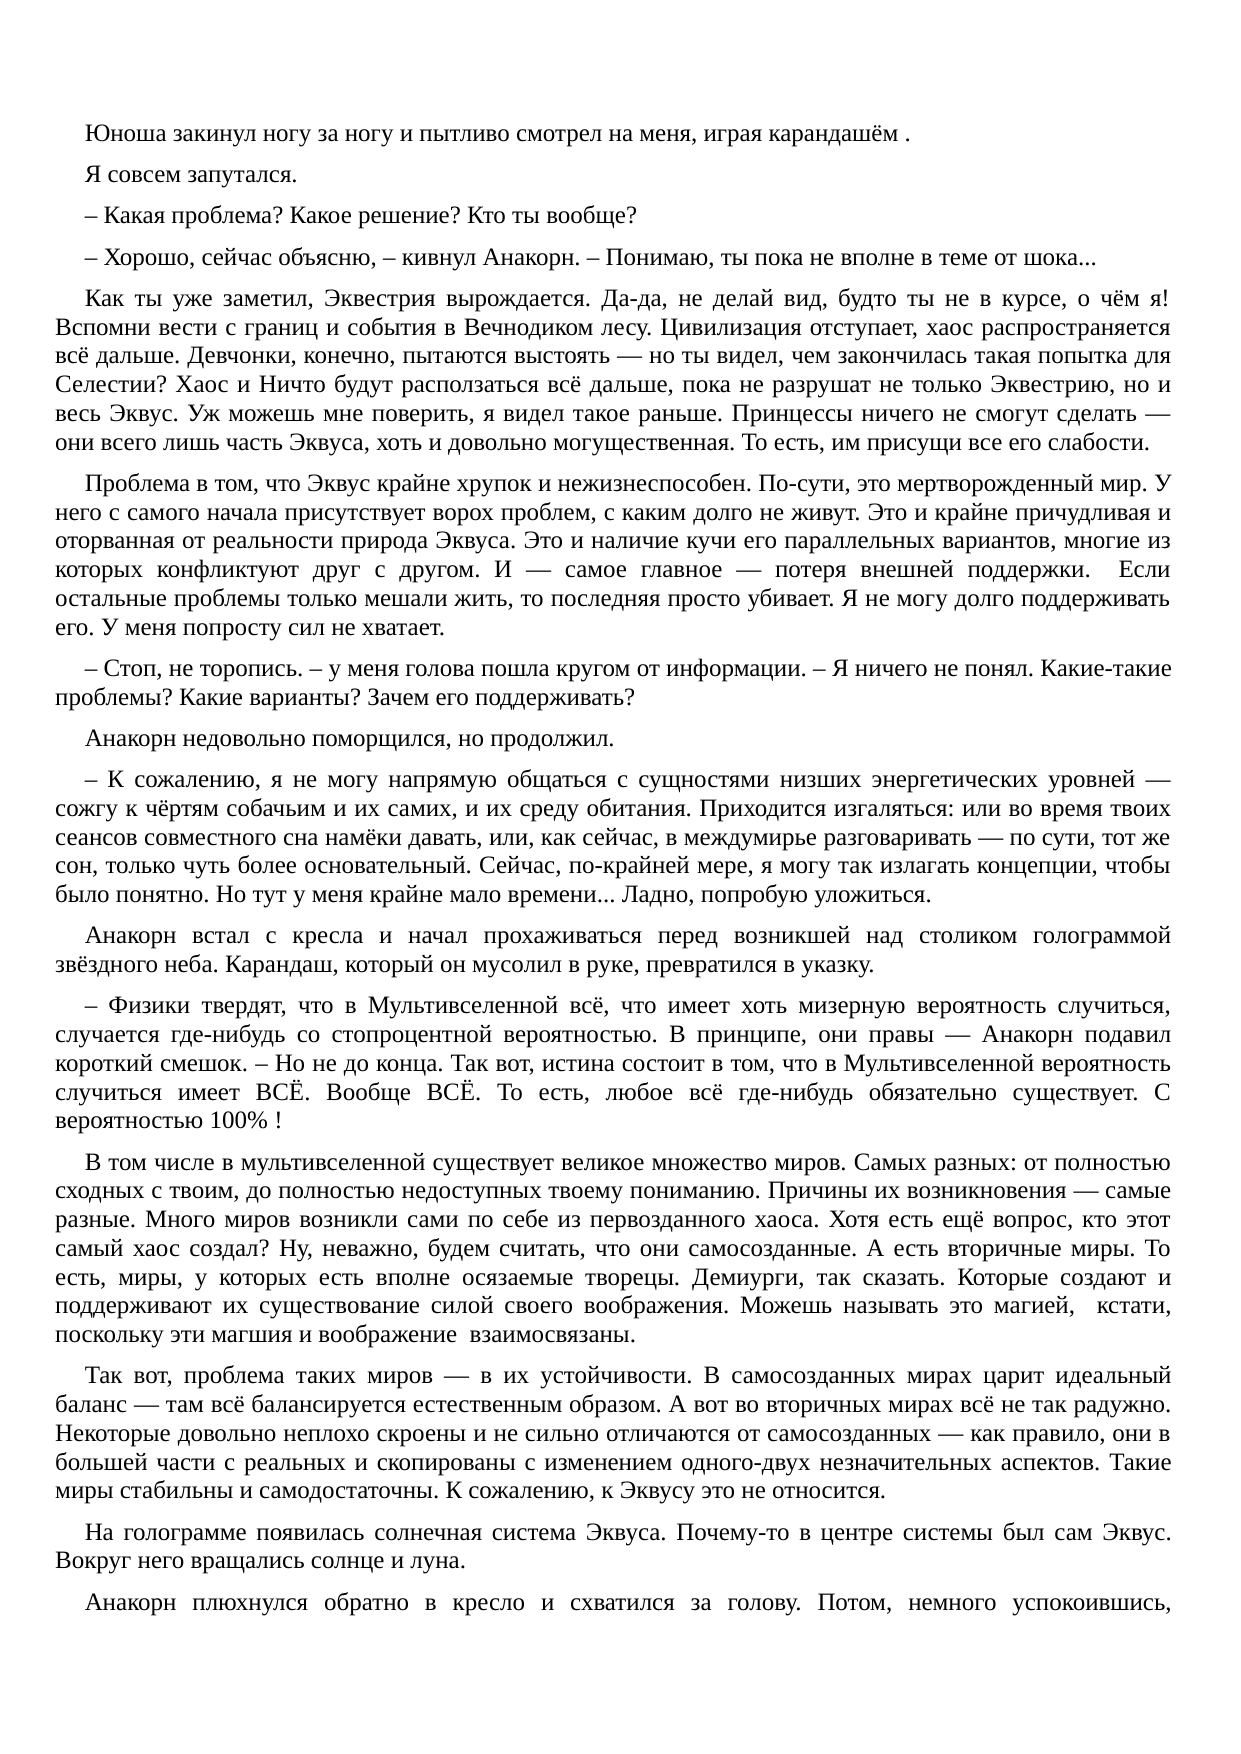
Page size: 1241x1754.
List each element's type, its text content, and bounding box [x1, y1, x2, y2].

text Как ты уже заметил, Эквестрия вырождается. Да-да, не делай вид, будто ты не в курсе, о чём я! Вспомни вести с границ и события в Вечнодиком лесу. Цивилизация отступает, хаос распространяется всё дальше. Девчонки, конечно, пытаются выстоять — но ты видел, чем закончилась такая попытка для Селестии? Хаос и Ничто будут расползаться всё дальше, пока не разрушат не только Эквестрию, но и весь Эквус. Уж можешь мне поверить, я видел такое раньше. Принцессы ничего не смогут сделать — они всего лишь часть Эквуса, хоть и довольно могущественная. То есть, им присущи все его слабости. [55, 283, 1172, 456]
text Анакорн недовольно поморщился, но продолжил. [55, 723, 1172, 752]
text – Какая проблема? Какое решение? Кто ты вообще? [55, 201, 1172, 229]
text В том числе в мультивселенной существует великое множество миров. Самых разных: от полностью сходных с твоим, до полностью недоступных твоему пониманию. Причины их возникновения — самые разные. Много миров возникли сами по себе из первозданного хаоса. Хотя есть ещё вопрос, кто этот самый хаос создал? Ну, неважно, будем считать, что они самосозданные. А есть вторичные миры. То есть, миры, у которых есть вполне осязаемые творецы. Демиурги, так сказать. Которые создают и поддерживают их существование силой своего воображения. Можешь называть это магией, кстати, поскольку эти магшия и воображение взаимосвязаны. [55, 1147, 1172, 1348]
text Проблема в том, что Эквус крайне хрупок и нежизнеспособен. По-сути, это мертворожденный мир. У него с самого начала присутствует ворох проблем, с каким долго не живут. Это и крайне причудливая и оторванная от реальности природа Эквуса. Это и наличие кучи его параллельных вариантов, многие из которых конфликтуют друг с другом. И — самое главное — потеря внешней поддержки. Если остальные проблемы только мешали жить, то последняя просто убивает. Я не могу долго поддерживать его. У меня попросту сил не хватает. [55, 468, 1172, 641]
text – Физики твердят, что в Мультивселенной всё, что имеет хоть мизерную вероятность случиться, случается где-нибудь со стопроцентной вероятностью. В принципе, они правы — Анакорн подавил короткий смешок. – Но не до конца. Так вот, истина состоит в том, что в Мультивселенной вероятность случиться имеет ВСЁ. Вообще ВСЁ. То есть, любое всё где-нибудь обязательно существует. С вероятностью 100% ! [55, 991, 1172, 1134]
text Анакорн плюхнулся обратно в кресло и схватился за голову. Потом, немного успокоившись, [55, 1587, 1172, 1616]
text – Хорошо, сейчас объясню, – кивнул Анакорн. – Понимаю, ты пока не вполне в теме от шока... [55, 242, 1172, 271]
text Анакорн встал с кресла и начал прохаживаться перед возникшей над столиком голограммой звёздного неба. Карандаш, который он мусолил в руке, превратился в указку. [55, 921, 1172, 978]
text Я совсем запутался. [55, 159, 1172, 188]
text – Стоп, не торопись. – у меня голова пошла кругом от информации. – Я ничего не понял. Какие-такие проблемы? Какие варианты? Зачем его поддерживать? [55, 653, 1172, 711]
text Так вот, проблема таких миров — в их устойчивости. В самосозданных мирах царит идеальный баланс — там всё балансируется естественным образом. А вот во вторичных мирах всё не так радужно. Некоторые довольно неплохо скроены и не сильно отличаются от самосозданных — как правило, они в большей части с реальных и скопированы с изменением одного-двух незначительных аспектов. Такие миры стабильны и самодостаточны. К сожалению, к Эквусу это не относится. [55, 1361, 1172, 1504]
text – К сожалению, я не могу напрямую общаться с сущностями низших энергетических уровней — сожгу к чёртям собачьим и их самих, и их среду обитания. Приходится изгаляться: или во время твоих сеансов совместного сна намёки давать, или, как сейчас, в междумирье разговаривать — по сути, тот же сон, только чуть более основательный. Сейчас, по-крайней мере, я могу так излагать концепции, чтобы было понятно. Но тут у меня крайне мало времени... Ладно, попробую уложиться. [55, 764, 1172, 908]
text На голограмме появилась солнечная система Эквуса. Почему-то в центре системы был сам Эквус. Вокруг него вращались солнце и луна. [55, 1517, 1172, 1574]
text Юноша закинул ногу за ногу и пытливо смотрел на меня, играя карандашём . [55, 118, 1172, 147]
